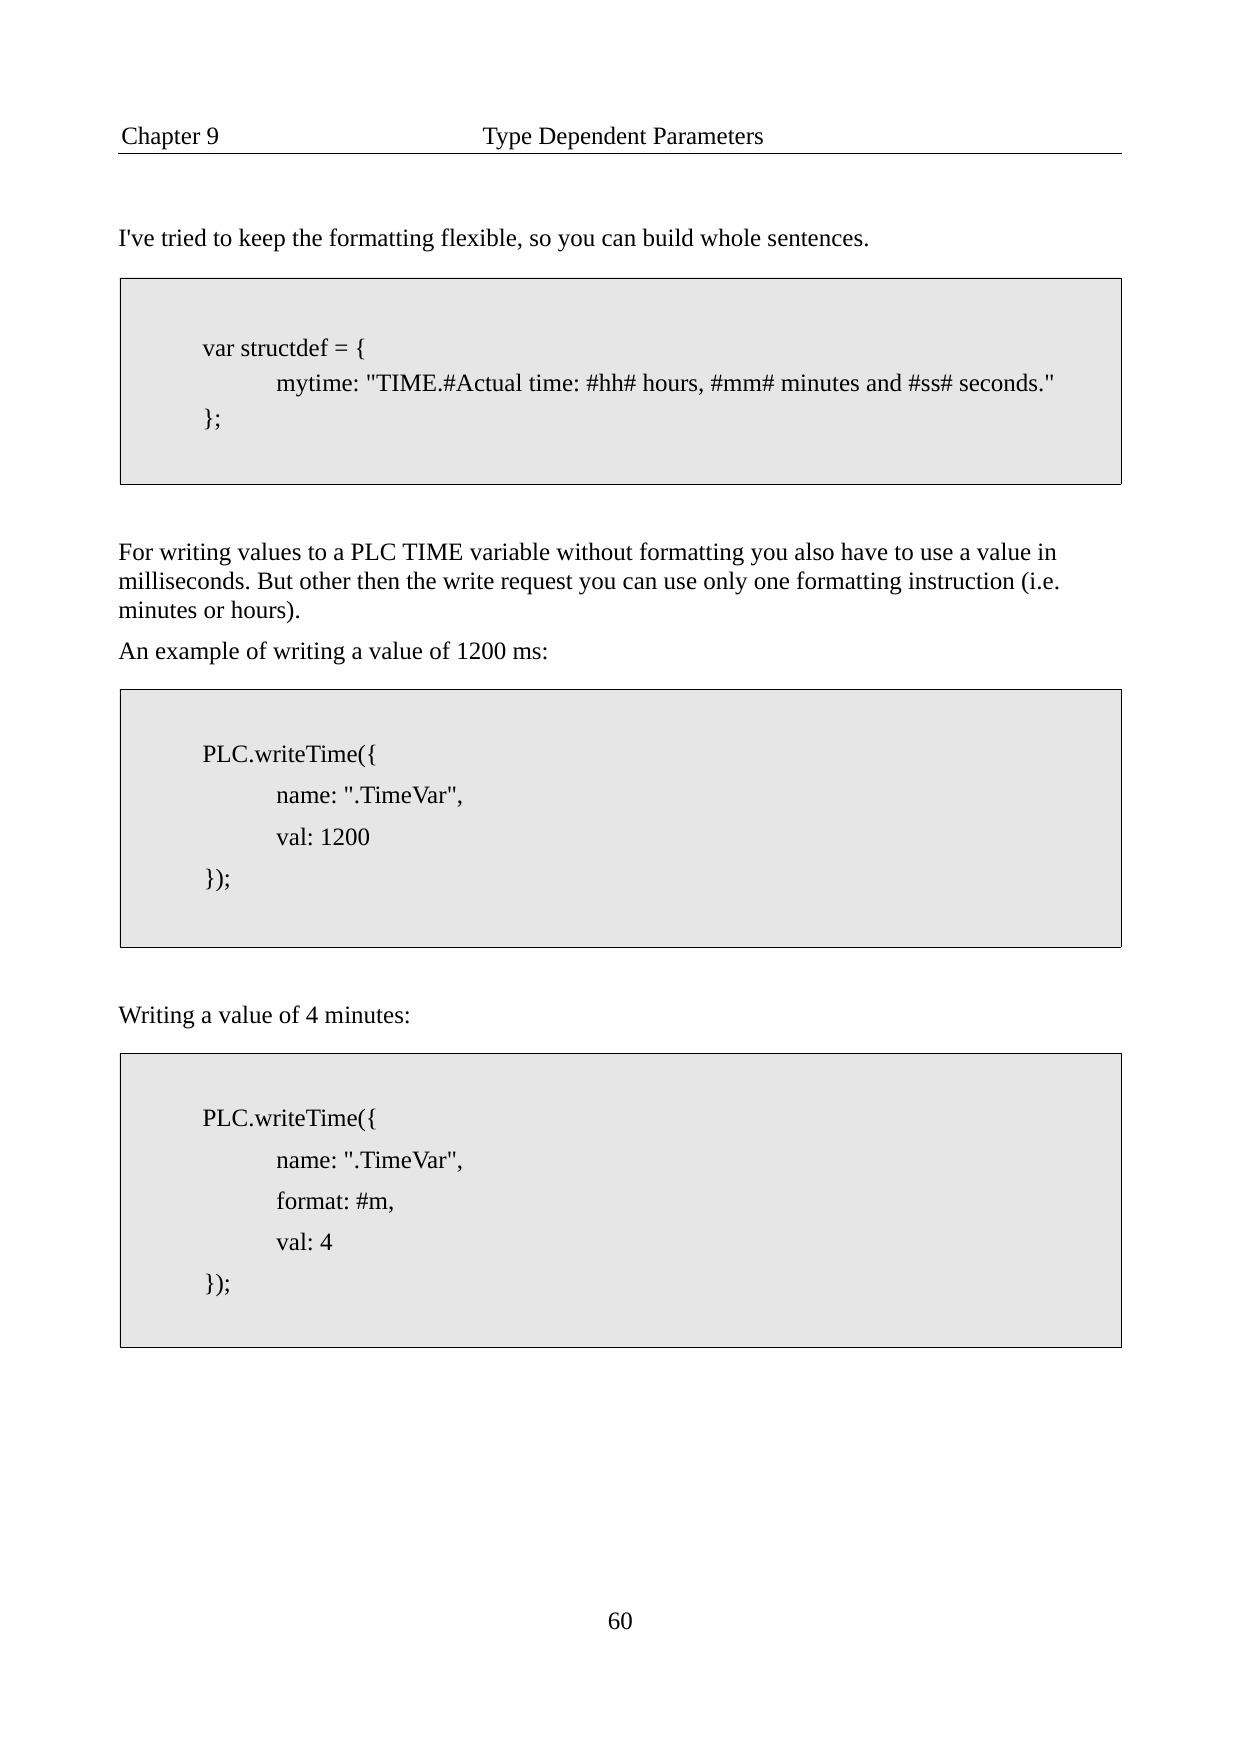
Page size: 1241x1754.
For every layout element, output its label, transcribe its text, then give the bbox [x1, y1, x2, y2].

text }); [128, 1268, 1112, 1297]
text var structdef = { mytime: "TIME.#Actual time: #hh# hours, #mm# minutes and #ss# seconds." }; [128, 328, 1112, 434]
text format: #m, [128, 1186, 1112, 1215]
text name: ".TimeVar", [128, 1145, 1112, 1173]
text name: ".TimeVar", [128, 781, 1112, 809]
text An example of writing a value of 1200 ms: [118, 636, 1122, 665]
text val: 1200 [128, 822, 1112, 851]
text For writing values to a PLC TIME variable without formatting you also have to use a value in milliseconds. But other then the write request you can use only one formatting instruction (i.e. minutes or hours). [118, 537, 1122, 623]
text PLC.writeTime({ [128, 739, 1112, 768]
text Writing a value of 4 minutes: [118, 1000, 1122, 1029]
text val: 4 [128, 1227, 1112, 1256]
text }); [128, 863, 1112, 892]
text PLC.writeTime({ [128, 1103, 1112, 1132]
text I've tried to keep the formatting flexible, so you can build whole sentences. [118, 223, 1122, 252]
